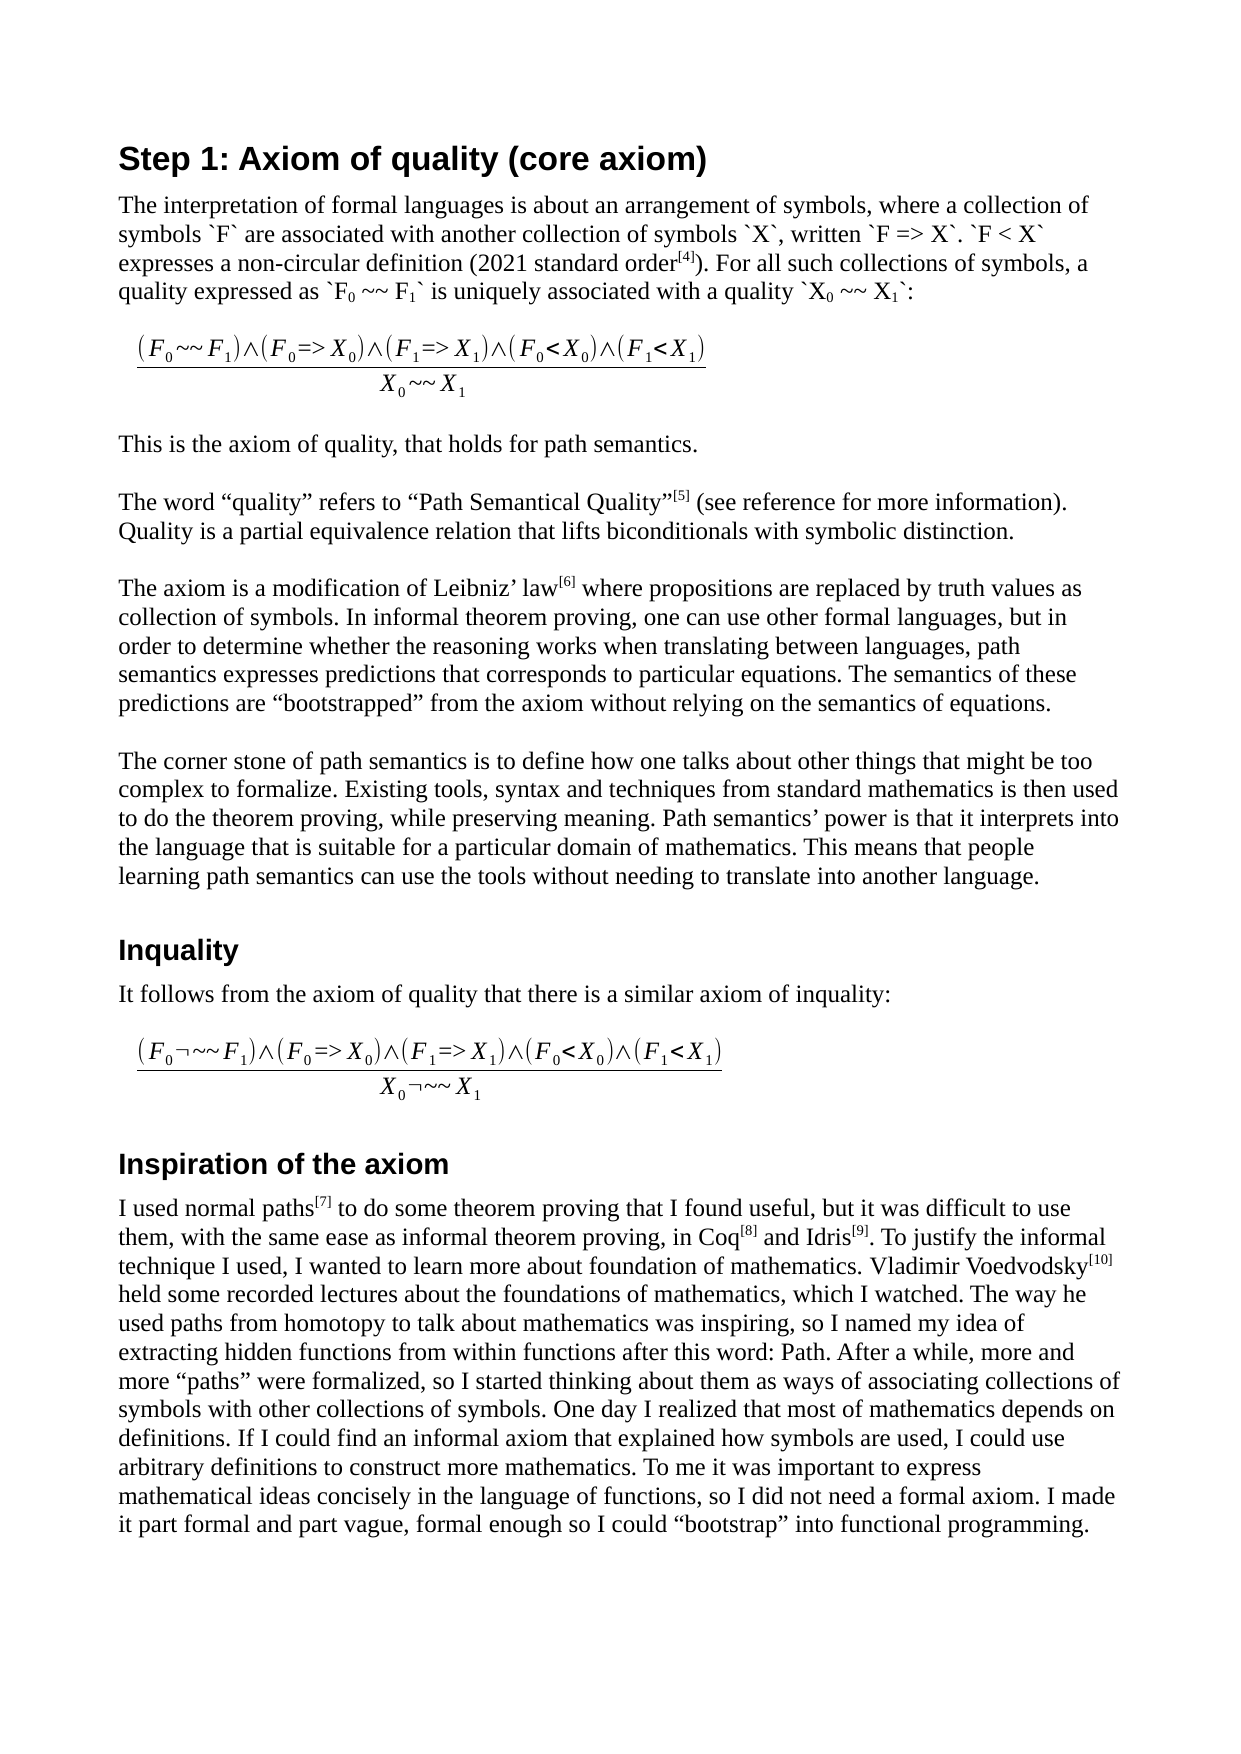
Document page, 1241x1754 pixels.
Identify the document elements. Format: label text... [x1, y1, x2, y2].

text I used normal paths[7] to do some theorem proving that I found useful, but it was difficult to use them, with the same ease as informal theorem proving, in Coq[8] and Idris[9]. To justify the informal technique I used, I wanted to learn more about foundation of mathematics. Vladimir Voedvodsky[10] held some recorded lectures about the foundations of mathematics, which I watched. The way he used paths from homotopy to talk about mathematics was inspiring, so I named my idea of extracting hidden functions from within functions after this word: Path. After a while, more and more “paths” were formalized, so I started thinking about them as ways of associating collections of symbols with other collections of symbols. One day I realized that most of mathematics depends on definitions. If I could find an informal axiom that explained how symbols are used, I could use arbitrary definitions to construct more mathematics. To me it was important to express mathematical ideas concisely in the language of functions, so I did not need a formal axiom. I made it part formal and part vague, formal enough so I could “bootstrap” into functional programming. [118, 1193, 1122, 1538]
text Quality is a partial equivalence relation that lifts biconditionals with symbolic distinction. [118, 516, 1122, 544]
text This is the axiom of quality, that holds for path semantics. [118, 429, 1122, 458]
subtitle Inquality [118, 933, 1122, 967]
text The word “quality” refers to “Path Semantical Quality”[5] (see reference for more information). [118, 487, 1122, 516]
subtitle Inspiration of the axiom [118, 1147, 1122, 1181]
text The axiom is a modification of Leibniz’ law[6] where propositions are replaced by truth values as collection of symbols. In informal theorem proving, one can use other formal languages, but in order to determine whether the reasoning works when translating between languages, path semantics expresses predictions that corresponds to particular equations. The semantics of these predictions are “bootstrapped” from the axiom without relying on the semantics of equations. [118, 573, 1122, 717]
text It follows from the axiom of quality that there is a similar axiom of inquality: [118, 979, 1122, 1008]
text The corner stone of path semantics is to define how one talks about other things that might be too complex to formalize. Existing tools, syntax and techniques from standard mathematics is then used to do the theorem proving, while preserving meaning. Path semantics’ power is that it interprets into the language that is suitable for a particular domain of mathematics. This means that people learning path semantics can use the tools without needing to translate into another language. [118, 746, 1122, 889]
text The interpretation of formal languages is about an arrangement of symbols, where a collection of symbols `F` are associated with another collection of symbols `X`, written `F => X`. `F < X` expresses a non-circular definition (2021 standard order[4]). For all such collections of symbols, a quality expressed as `F0 ~~ F1` is uniquely associated with a quality `X0 ~~ X1`: [118, 190, 1122, 305]
subtitle Step 1: Axiom of quality (core axiom) [118, 139, 1122, 178]
